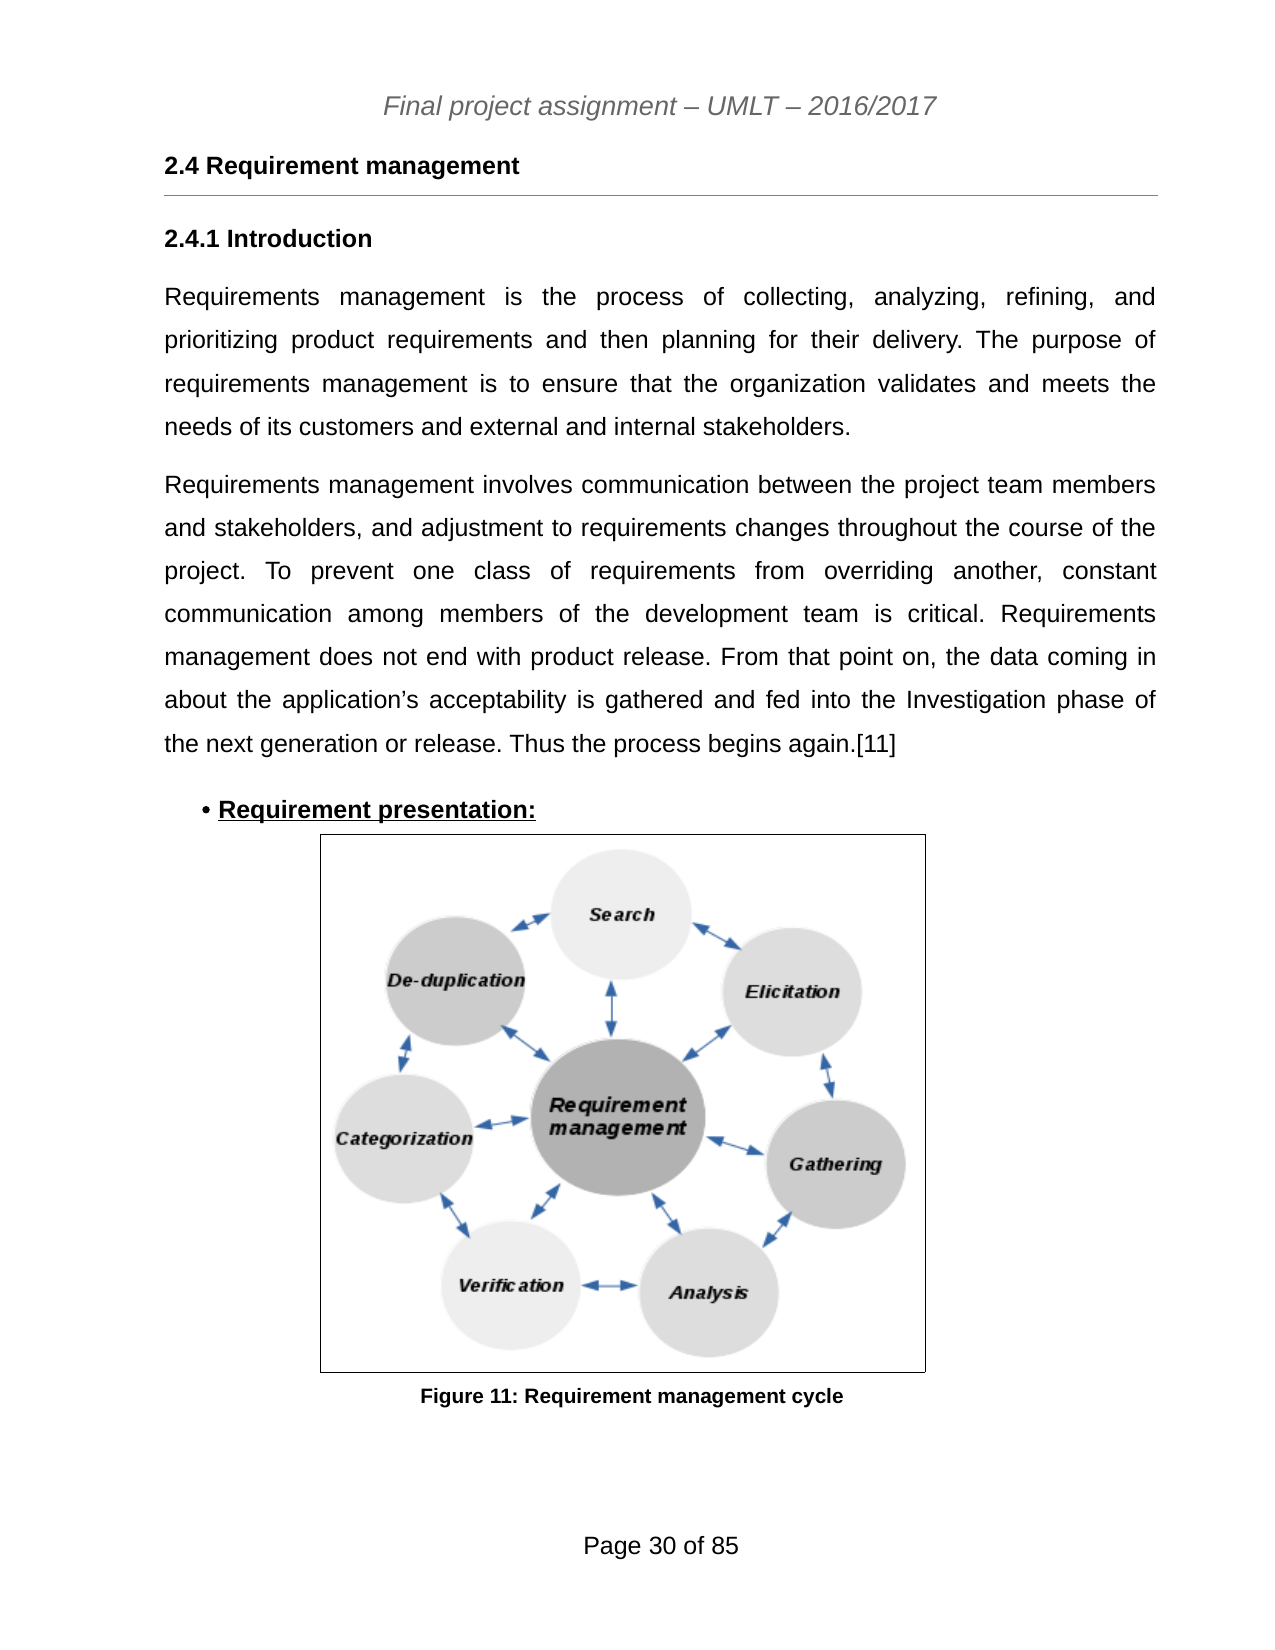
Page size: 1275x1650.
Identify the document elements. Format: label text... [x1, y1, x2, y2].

subtitle 2.4.1 Introduction [164, 224, 1158, 253]
text [321, 835, 925, 1372]
text Requirements management involves communication between the project team members and stakeholders, and adjustment to requirements changes throughout the course of the project. To prevent one class of requirements from overriding another, constant communication among members of the development team is critical. Requirements management does not end with product release. From that point on, the data coming in about the application’s acceptability is gathered and fed into the Investigation phase of the next generation or release. Thus the process begins again.[11] [164, 470, 1158, 757]
picture [323, 837, 923, 1369]
list Requirement presentation: [202, 795, 1158, 824]
text Requirements management is the process of collecting, analyzing, refining, and prioritizing product requirements and then planning for their delivery. The purpose of requirements management is to ensure that the organization validates and meets the needs of its customers and external and internal stakeholders. [164, 282, 1158, 440]
text Figure 11: Requirement management cycle [164, 1369, 1158, 1408]
subtitle 2.4 Requirement management [164, 151, 1158, 180]
